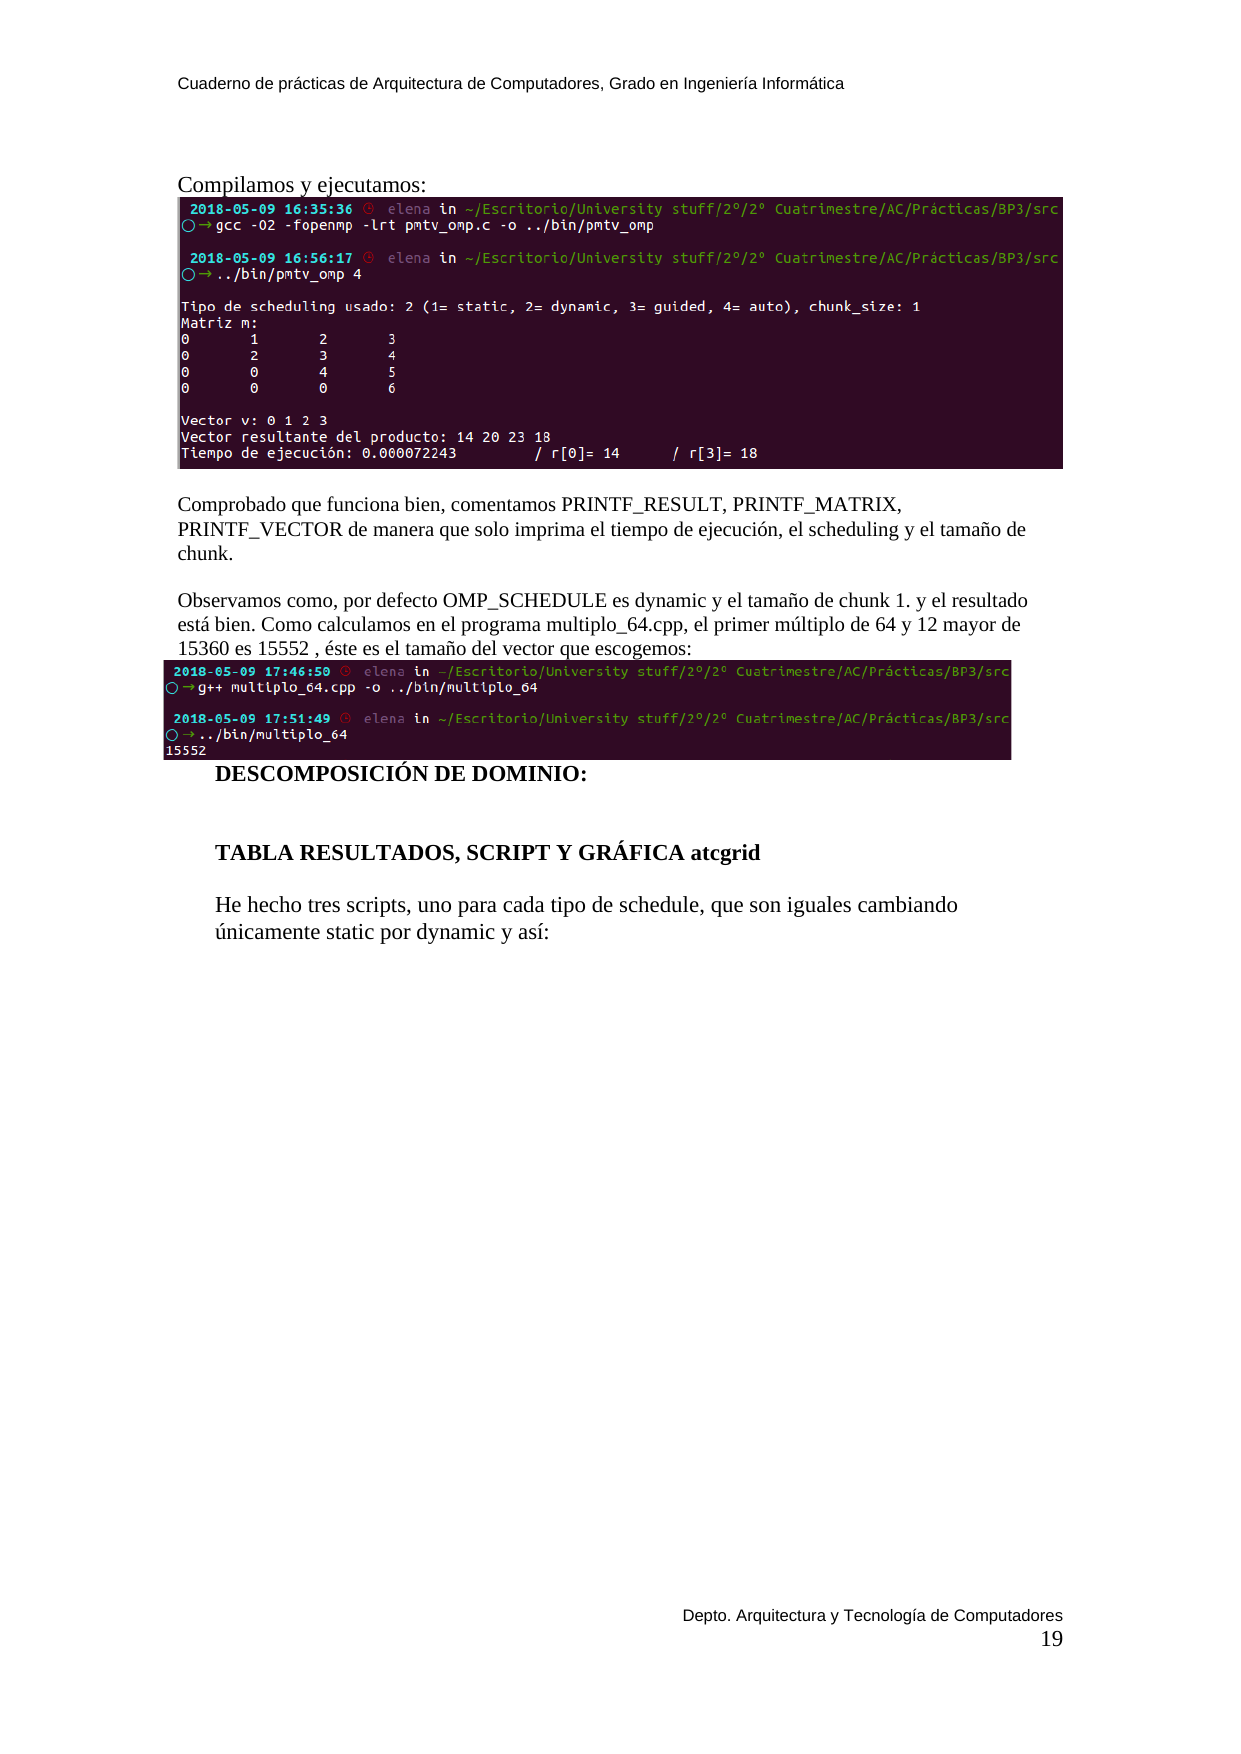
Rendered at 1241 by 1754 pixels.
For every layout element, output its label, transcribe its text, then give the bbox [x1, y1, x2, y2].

text TABLA RESULTADOS, SCRIPT Y GRÁFICA atcgrid [215, 839, 1063, 865]
picture [163, 660, 1012, 760]
picture [177, 197, 1063, 469]
text Compilamos y ejecutamos: [177, 171, 1063, 197]
text He hecho tres scripts, uno para cada tipo de schedule, que son iguales cambiando únicamente static por dynamic y así: [215, 891, 1063, 944]
text DESCOMPOSICIÓN DE DOMINIO: [215, 758, 1063, 786]
text Observamos como, por defecto OMP_SCHEDULE es dynamic y el tamaño de chunk 1. y el resultado está bien. Como calculamos en el programa multiplo_64.cpp, el primer múltiplo de 64 y 12 mayor de 15360 es 15552 , éste es el tamaño del vector que escogemos: [177, 588, 1063, 660]
text Comprobado que funciona bien, comentamos PRINTF_RESULT, PRINTF_MATRIX, PRINTF_VECTOR de manera que solo imprima el tiempo de ejecución, el scheduling y el tamaño de chunk. [177, 492, 1063, 564]
